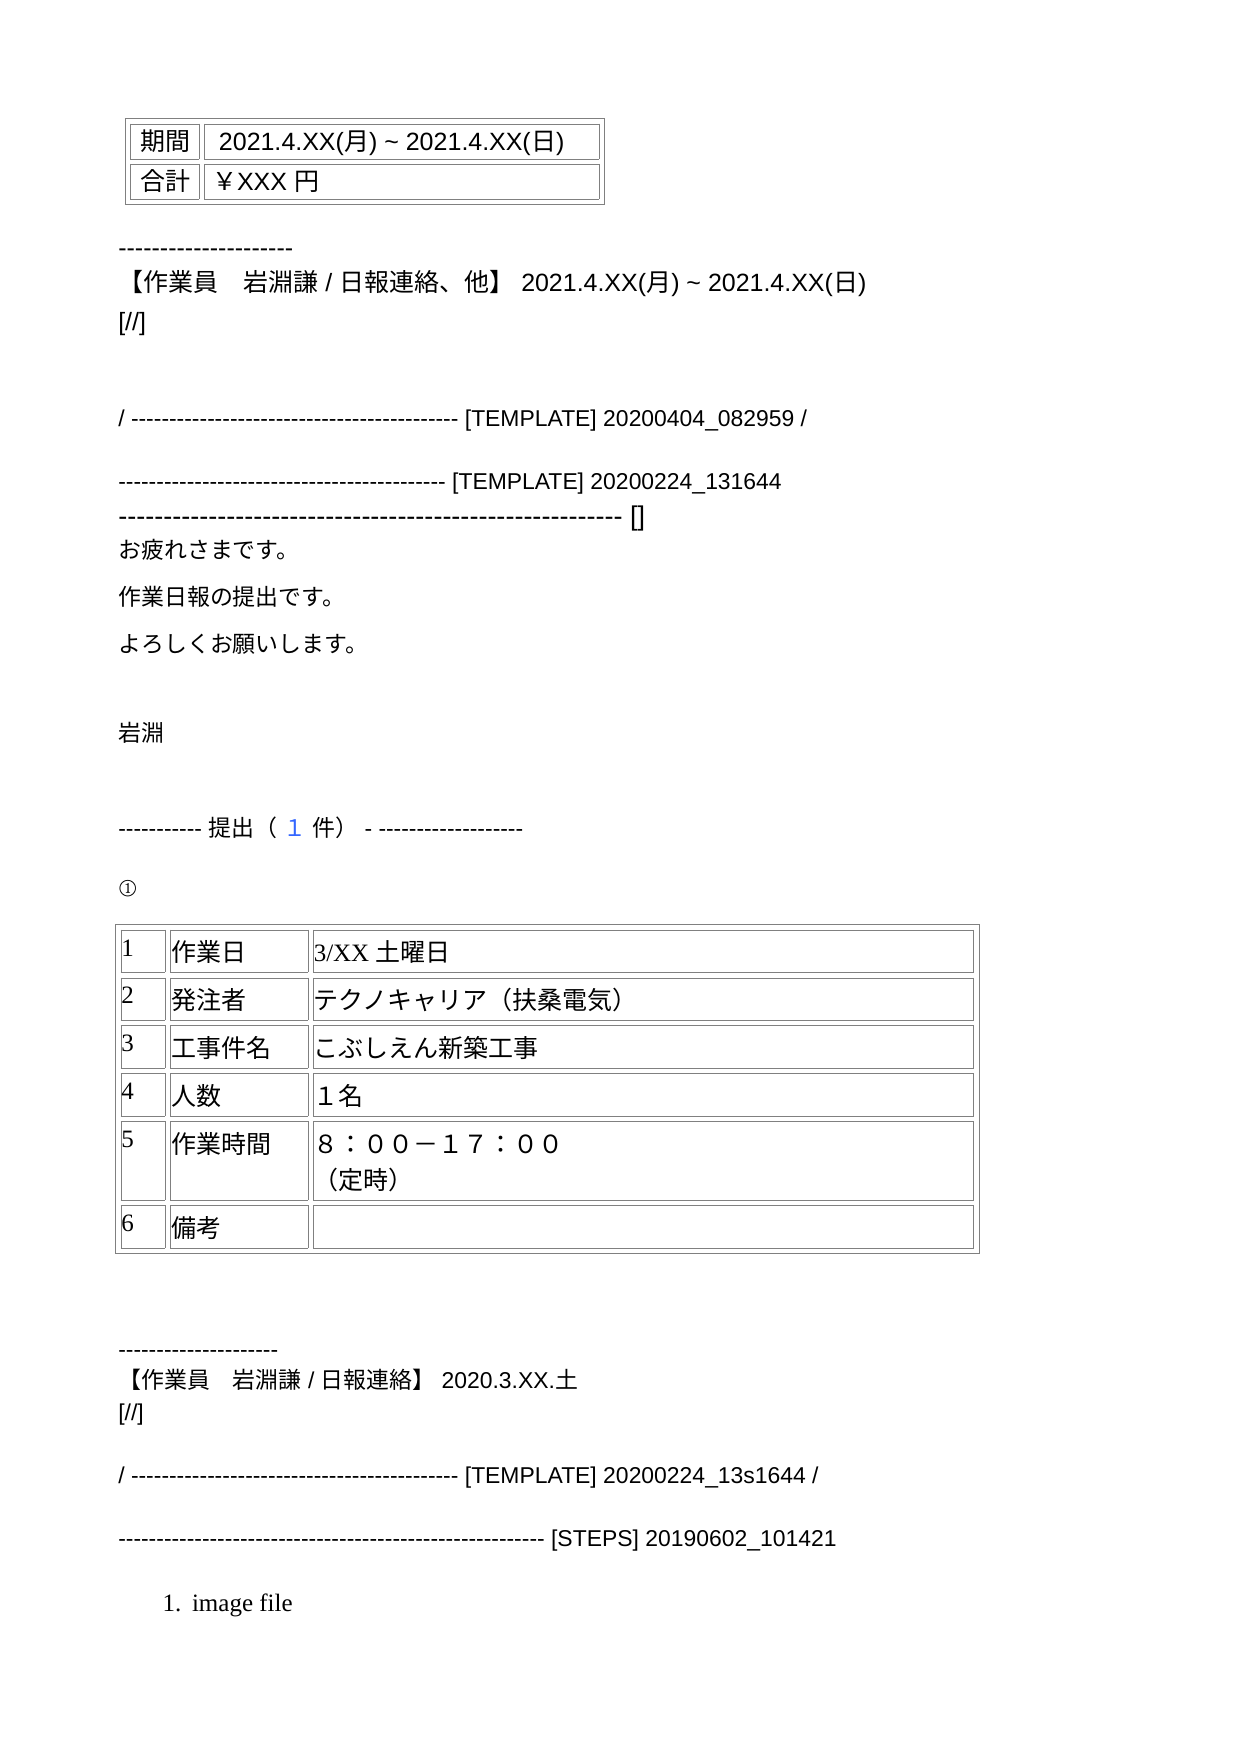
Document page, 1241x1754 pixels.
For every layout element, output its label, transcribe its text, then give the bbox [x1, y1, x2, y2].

list image file [162, 1588, 1122, 1617]
text / ------------------------------------------- [TEMPLATE] 20200224_13s1644 / [118, 1462, 1122, 1488]
table_header 期間 [128, 119, 202, 158]
table_cell 3 [118, 1020, 168, 1068]
text お疲れさまです。 [118, 537, 1122, 563]
text 【作業員 岩淵謙 / 日報連絡】 2020.3.XX.土 [118, 1367, 1122, 1394]
table_cell 2 [118, 972, 168, 1020]
text -------------------------------------------------------- [] [118, 499, 1122, 531]
text ------------------------------------------- [TEMPLATE] 20200224_131644 [118, 468, 1122, 494]
table_cell [314, 1206, 973, 1248]
text --------------------- [118, 1336, 1122, 1362]
table_cell 4 [118, 1068, 168, 1116]
text 岩淵 [118, 719, 1122, 746]
table_cell [310, 1200, 976, 1248]
table_cell 備考 [168, 1200, 310, 1248]
table_header 3/XX 土曜日 [310, 925, 976, 972]
table_cell １名 [310, 1068, 976, 1116]
text 作業日報の提出です。 [118, 584, 1122, 610]
table_cell ８：００－１７：００ （定時） [310, 1116, 976, 1200]
table_cell こぶしえん新築工事 [310, 1020, 976, 1068]
table_cell 5 [118, 1116, 168, 1200]
table_header 2021.4.XX(月) ~ 2021.4.XX(日) [202, 119, 602, 158]
table_header 1 [118, 925, 168, 972]
text ----------- 提出（ １ 件） - ------------------- [118, 808, 1122, 844]
text --------------------- [118, 233, 1122, 262]
table_header 作業日 [168, 925, 310, 972]
text -------------------------------------------------------- [STEPS] 20190602_101421 [118, 1525, 1122, 1551]
table_cell ￥XXX 円 [202, 159, 602, 199]
text [//] [118, 307, 1122, 336]
table_cell テクノキャリア（扶桑電気） [310, 972, 976, 1020]
text 【作業員 岩淵謙 / 日報連絡、他】 2021.4.XX(月) ~ 2021.4.XX(日) [118, 268, 1122, 296]
text / ------------------------------------------- [TEMPLATE] 20200404_082959 / [118, 405, 1122, 431]
text よろしくお願いします。 [118, 631, 1122, 657]
table_cell 工事件名 [168, 1020, 310, 1068]
table_cell 発注者 [168, 972, 310, 1020]
table_cell 合計 [128, 159, 202, 199]
table_cell 人数 [168, 1068, 310, 1116]
table_cell 6 [118, 1200, 168, 1248]
text ① [118, 873, 1122, 901]
table_cell 作業時間 [168, 1116, 310, 1200]
text [//] [118, 1399, 1122, 1425]
